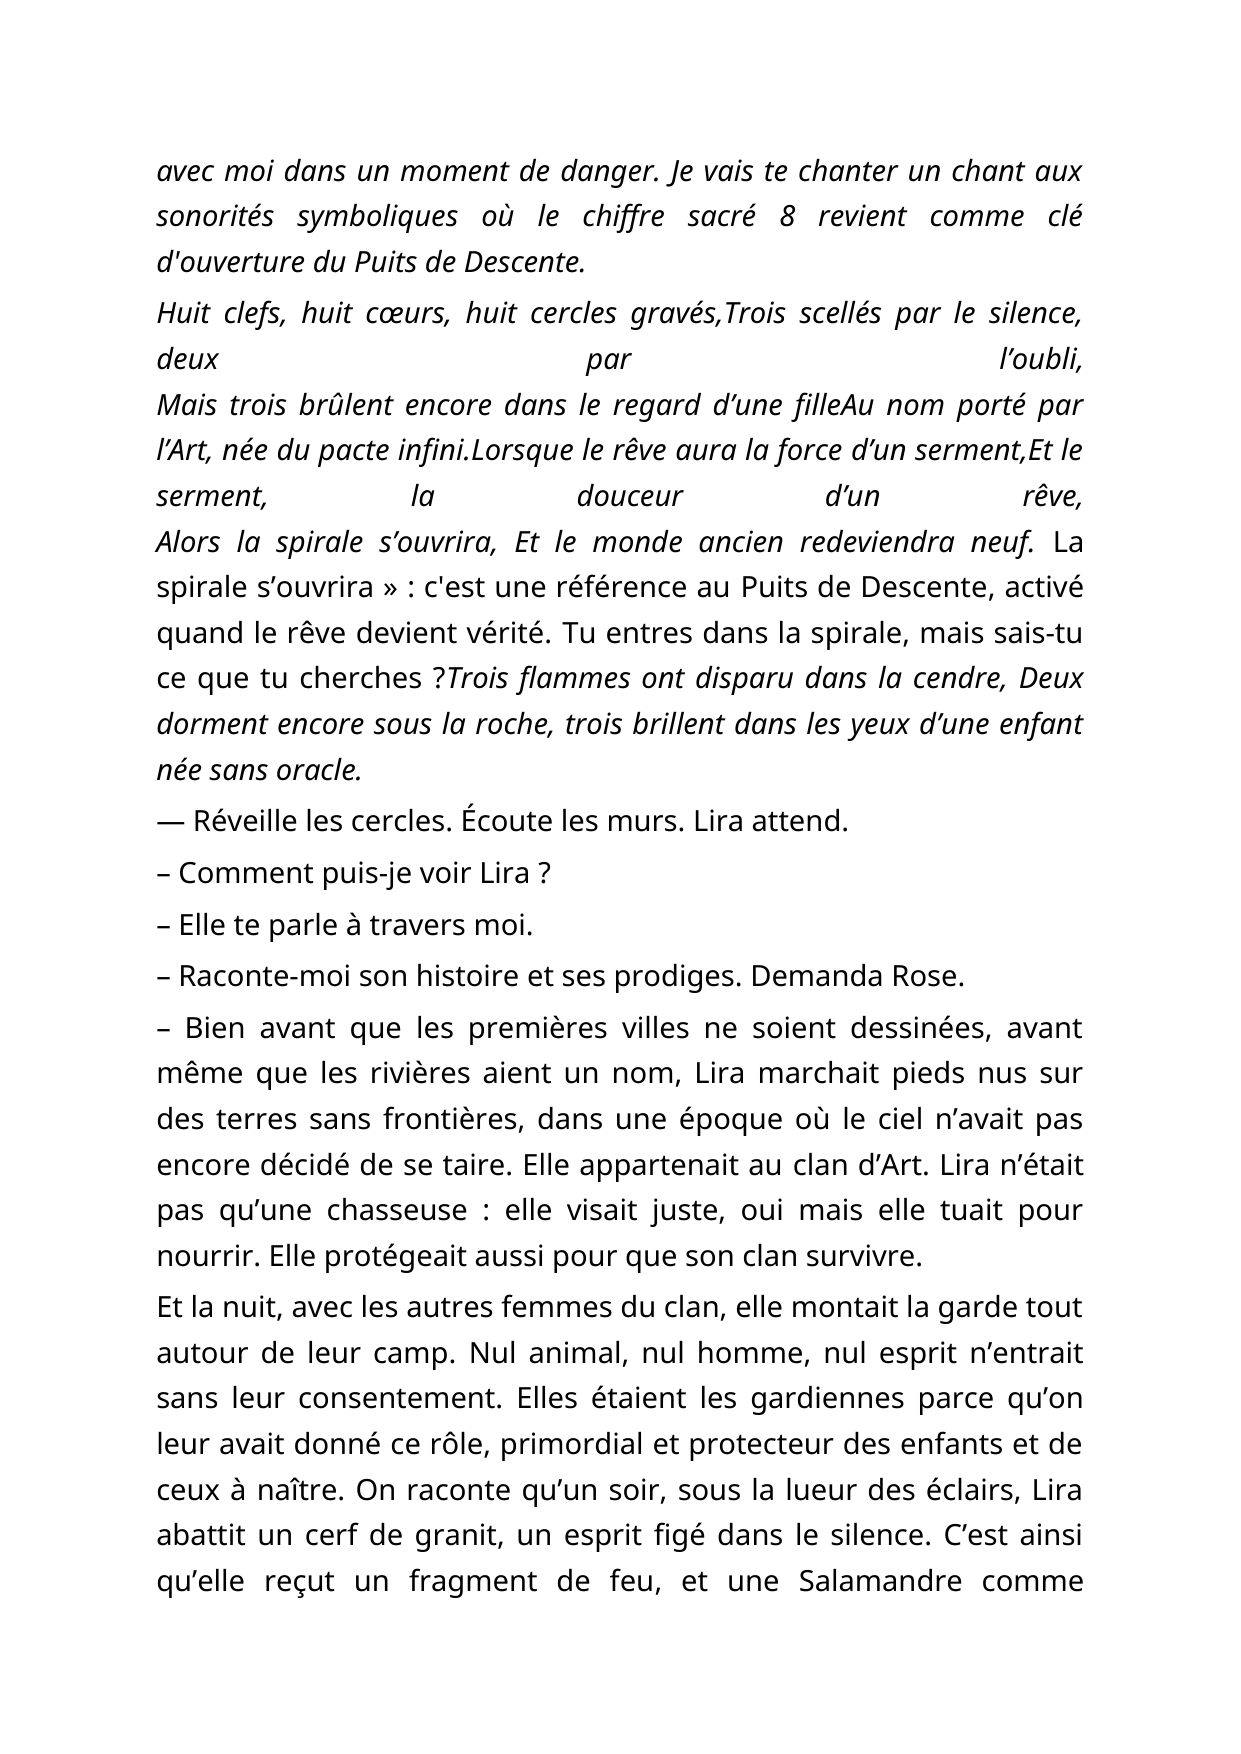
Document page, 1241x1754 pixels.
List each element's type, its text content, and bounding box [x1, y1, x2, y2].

text – Raconte-moi son histoire et ses prodiges. Demanda Rose. [156, 955, 1084, 995]
text – Comment puis-je voir Lira ? [156, 852, 1084, 892]
text — Réveille les cercles. Écoute les murs. Lira attend. [156, 801, 1084, 840]
text Huit clefs, huit cœurs, huit cercles gravés,Trois scellés par le silence, deux par l’oubli, Mais trois brûlent encore dans le regard d’une filleAu nom porté par l’Art, née du pacte infini.Lorsque le rêve aura la force d’un serment,Et le serment, la douceur d’un rêve, Alors la spirale s’ouvrira, Et le monde ancien redeviendra neuf. La spirale s’ouvrira » : c'est une référence au Puits de Descente, activé quand le rêve devient vérité. Tu entres dans la spirale, mais sais-tu ce que tu cherches ?Trois flammes ont disparu dans la cendre, Deux dorment encore sous la roche, trois brillent dans les yeux d’une enfant née sans oracle. [156, 293, 1084, 789]
text – Bien avant que les premières villes ne soient dessinées, avant même que les rivières aient un nom, Lira marchait pieds nus sur des terres sans frontières, dans une époque où le ciel n’avait pas encore décidé de se taire. Elle appartenait au clan d’Art. Lira n’était pas qu’une chasseuse : elle visait juste, oui mais elle tuait pour nourrir. Elle protégeait aussi pour que son clan survivre. [156, 1007, 1084, 1275]
text avec moi dans un moment de danger. Je vais te chanter un chant aux sonorités symboliques où le chiffre sacré 8 revient comme clé d'ouverture du Puits de Descente. [156, 150, 1084, 281]
text Et la nuit, avec les autres femmes du clan, elle montait la garde tout autour de leur camp. Nul animal, nul homme, nul esprit n’entrait sans leur consentement. Elles étaient les gardiennes parce qu’on leur avait donné ce rôle, primordial et protecteur des enfants et de ceux à naître. On raconte qu’un soir, sous la lueur des éclairs, Lira abattit un cerf de granit, un esprit figé dans le silence. C’est ainsi qu’elle reçut un fragment de feu, et une Salamandre comme [156, 1287, 1084, 1600]
text – Elle te parle à travers moi. [156, 904, 1084, 943]
